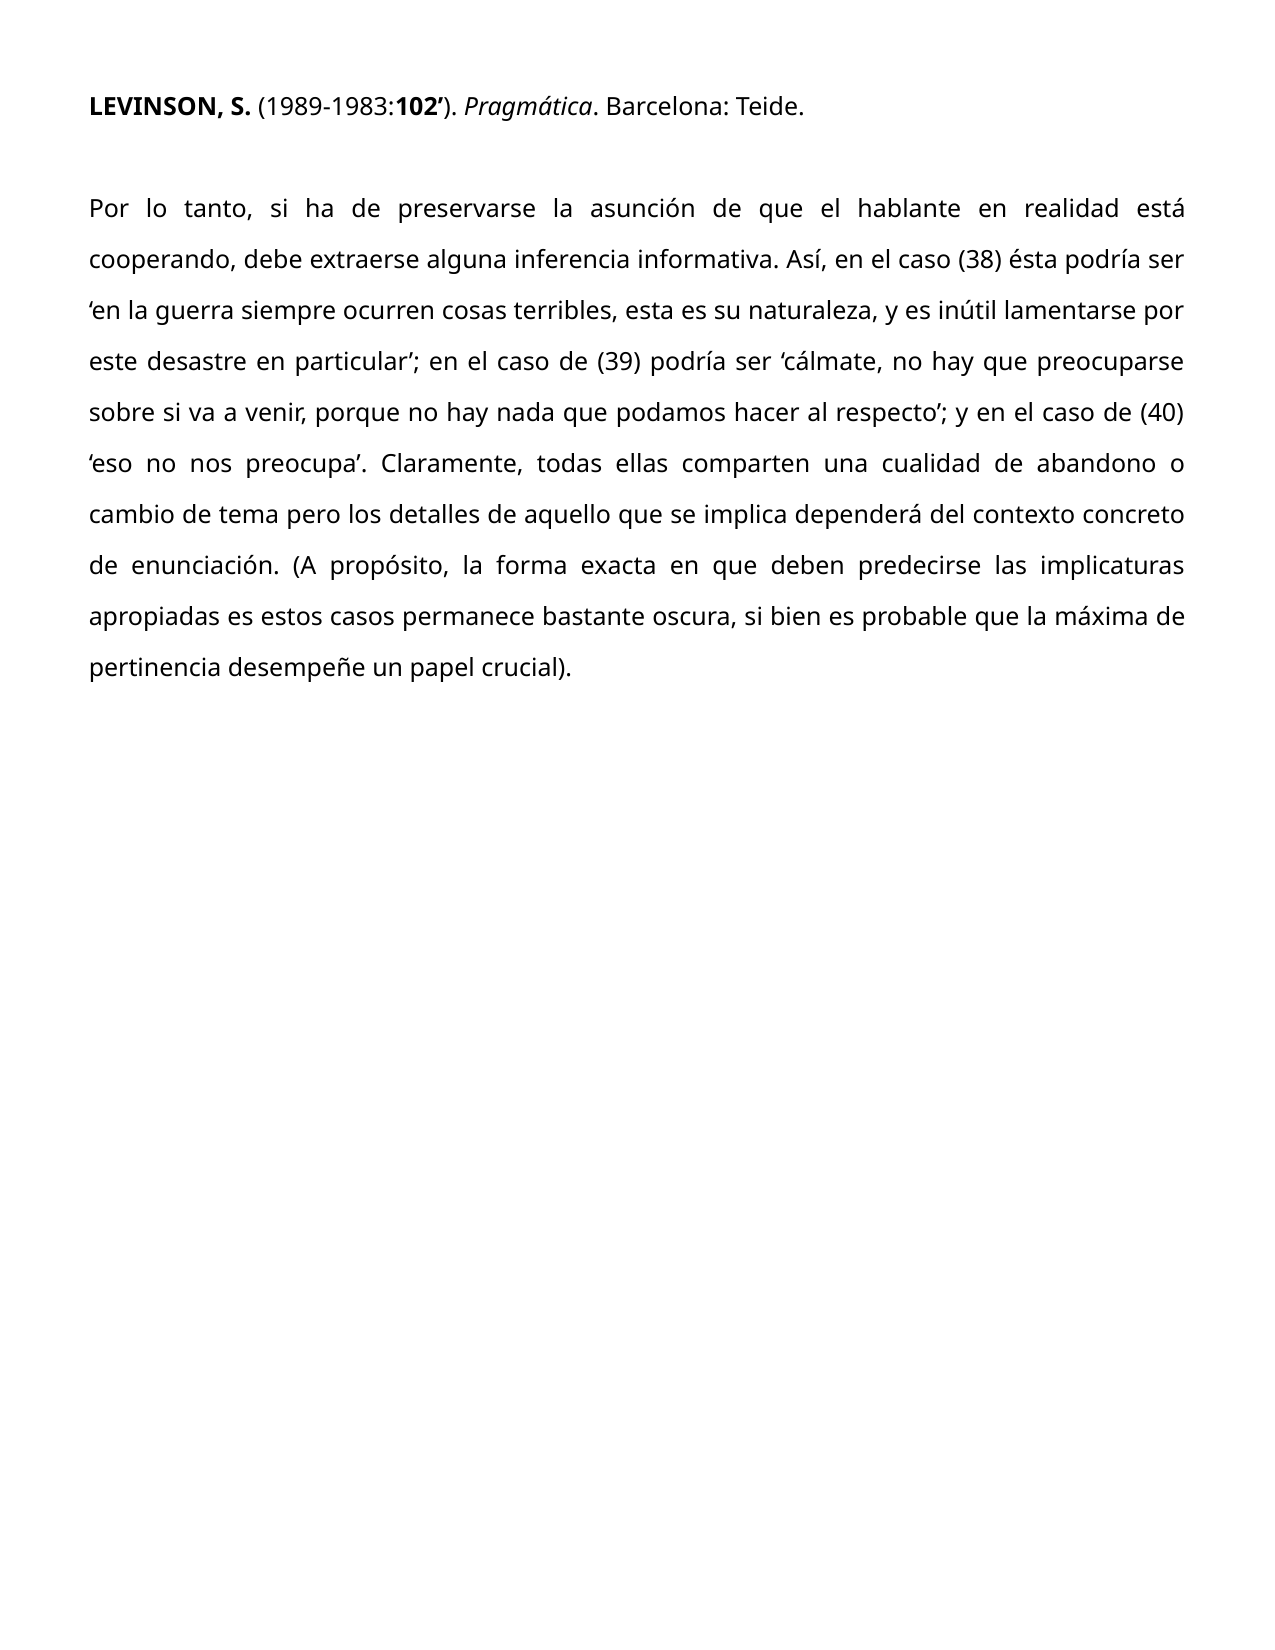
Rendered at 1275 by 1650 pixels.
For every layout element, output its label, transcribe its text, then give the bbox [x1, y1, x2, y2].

text LEVINSON, S. (1989-1983:102’). Pragmática. Barcelona: Teide. [88, 88, 1186, 123]
text Por lo tanto, si ha de preservarse la asunción de que el hablante en realidad está cooperando, debe extraerse alguna inferencia informativa. Así, en el caso (38) ésta podría ser ‘en la guerra siempre ocurren cosas terribles, esta es su naturaleza, y es inútil lamentarse por este desastre en particular’; en el caso de (39) podría ser ‘cálmate, no hay que preocuparse sobre si va a venir, porque no hay nada que podamos hacer al respecto’; y en el caso de (40) ‘eso no nos preocupa’. Claramente, todas ellas comparten una cualidad de abandono o cambio de tema pero los detalles de aquello que se implica dependerá del contexto concreto de enunciación. (A propósito, la forma exacta en que deben predecirse las implicaturas apropiadas es estos casos permanece bastante oscura, si bien es probable que la máxima de pertinencia desempeñe un papel crucial). [88, 191, 1186, 684]
